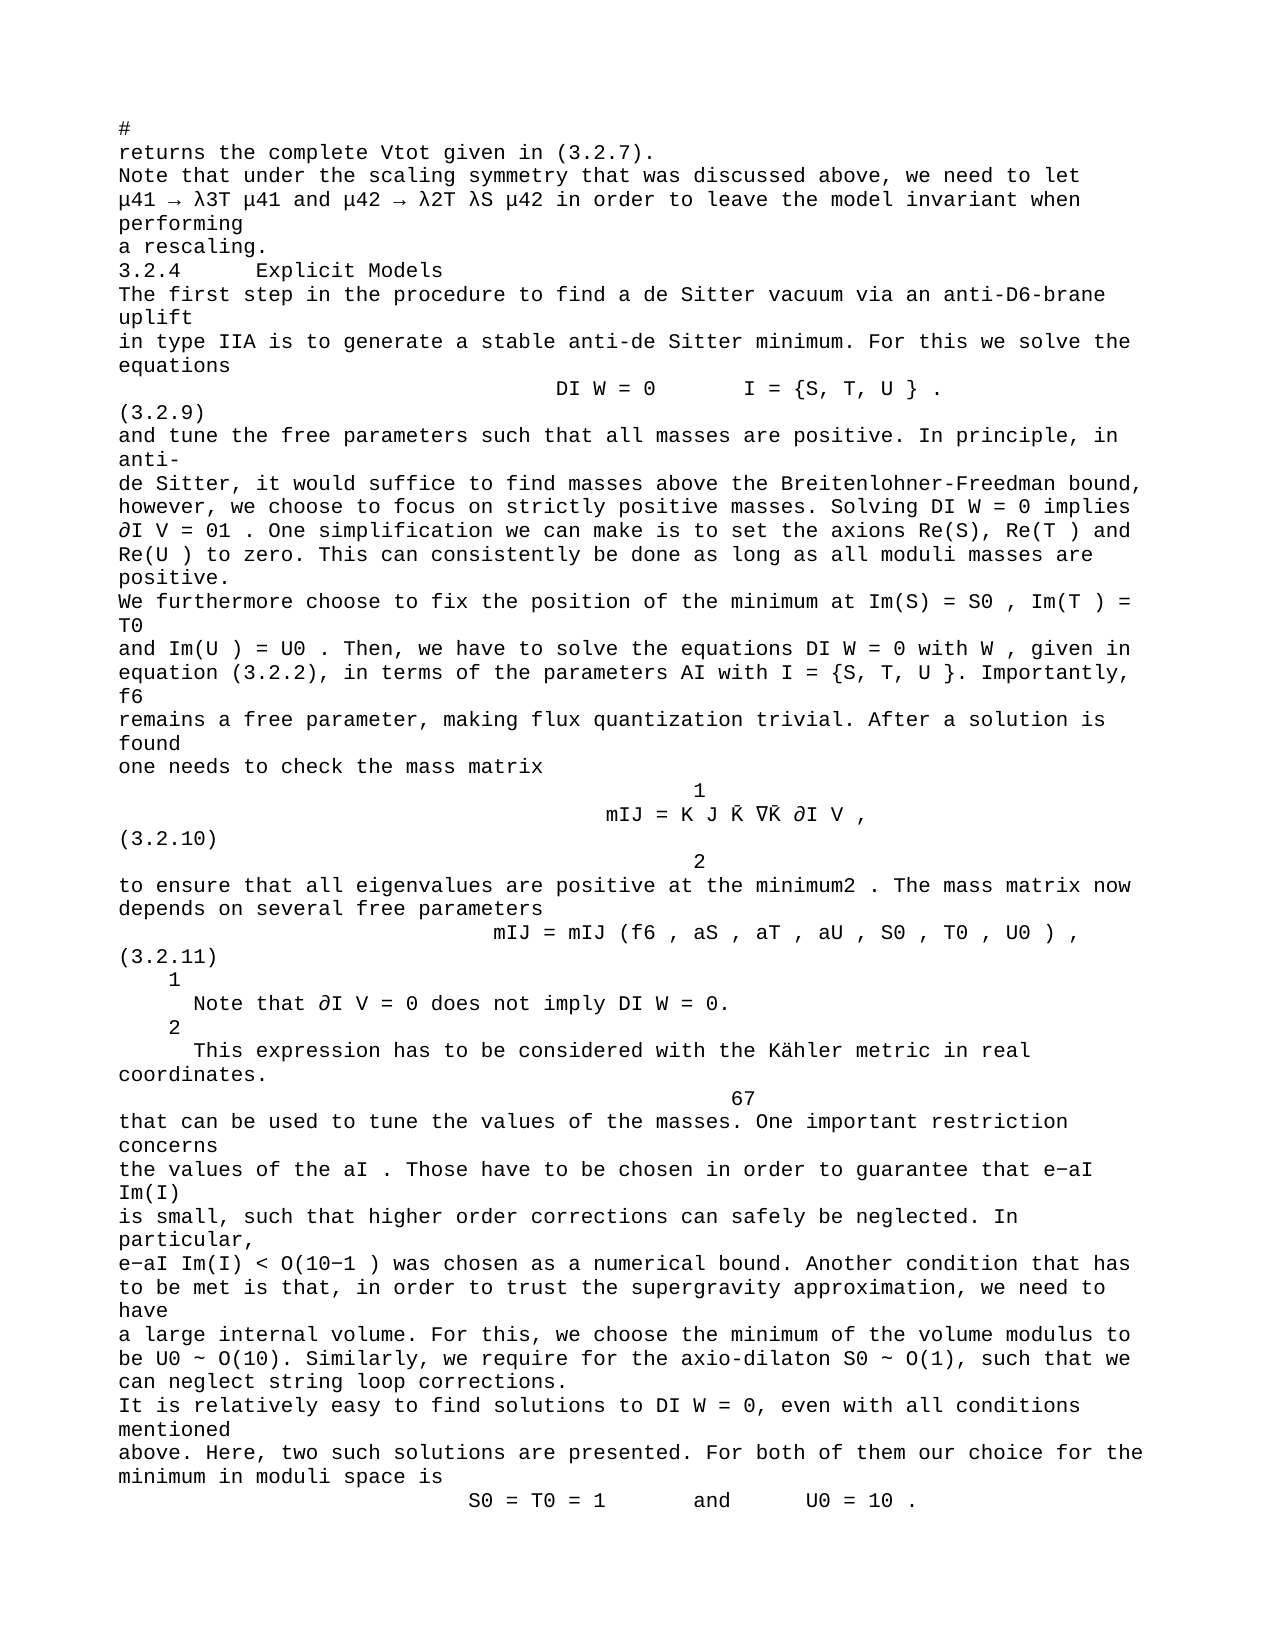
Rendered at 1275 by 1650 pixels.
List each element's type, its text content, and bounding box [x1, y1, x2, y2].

text mIJ = K J K̄ ∇K̄ ∂I V , (3.2.10) [118, 804, 1157, 851]
text This expression has to be considered with the Kähler metric in real coordinates. [118, 1040, 1157, 1088]
text S0 = T0 = 1 and U0 = 10 . [118, 1489, 1157, 1513]
text 67 [118, 1088, 1157, 1111]
text the values of the aI . Those have to be chosen in order to guarantee that e−aI Im(I) [118, 1158, 1157, 1206]
text mIJ = mIJ (f6 , aS , aT , aU , S0 , T0 , U0 ) , (3.2.11) [118, 922, 1157, 969]
text returns the complete Vtot given in (3.2.7). [118, 142, 1157, 165]
text equation (3.2.2), in terms of the parameters AI with I = {S, T, U }. Importantly, f6 [118, 662, 1157, 709]
text Note that under the scaling symmetry that was discussed above, we need to let [118, 165, 1157, 189]
text equations [118, 354, 1157, 378]
text to ensure that all eigenvalues are positive at the minimum2 . The mass matrix now [118, 875, 1157, 898]
text remains a free parameter, making flux quantization trivial. After a solution is found [118, 709, 1157, 757]
text and tune the free parameters such that all masses are positive. In principle, in anti- [118, 426, 1157, 473]
text and Im(U ) = U0 . Then, we have to solve the equations DI W = 0 with W , given in [118, 638, 1157, 662]
text that can be used to tune the values of the masses. One important restriction concerns [118, 1111, 1157, 1158]
text minimum in moduli space is [118, 1466, 1157, 1489]
text 2 [118, 1017, 1157, 1040]
text ̄ # [118, 118, 1157, 142]
text in type IIA is to generate a stable anti-de Sitter minimum. For this we solve the [118, 331, 1157, 354]
text one needs to check the mass matrix [118, 757, 1157, 780]
text de Sitter, it would suffice to find masses above the Breitenlohner-Freedman bound, [118, 473, 1157, 496]
text 3.2.4 Explicit Models [118, 260, 1157, 284]
text Re(U ) to zero. This can consistently be done as long as all moduli masses are positive. [118, 544, 1157, 591]
text 2 [118, 851, 1157, 875]
text ∂I V = 01 . One simplification we can make is to set the axions Re(S), Re(T ) and [118, 520, 1157, 544]
text above. Here, two such solutions are presented. For both of them our choice for the [118, 1442, 1157, 1466]
text 1 [118, 969, 1157, 993]
text The first step in the procedure to find a de Sitter vacuum via an anti-D6-brane uplift [118, 284, 1157, 331]
text e−aI Im(I) < O(10−1 ) was chosen as a numerical bound. Another condition that has [118, 1253, 1157, 1277]
text can neglect string loop corrections. [118, 1371, 1157, 1395]
text to be met is that, in order to trust the supergravity approximation, we need to have [118, 1277, 1157, 1324]
text It is relatively easy to find solutions to DI W = 0, even with all conditions mentioned [118, 1395, 1157, 1442]
text DI W = 0 I = {S, T, U } . (3.2.9) [118, 378, 1157, 426]
text 1 [118, 780, 1157, 804]
text We furthermore choose to fix the position of the minimum at Im(S) = S0 , Im(T ) = T0 [118, 591, 1157, 638]
text Note that ∂I V = 0 does not imply DI W = 0. [118, 993, 1157, 1017]
text a large internal volume. For this, we choose the minimum of the volume modulus to [118, 1324, 1157, 1348]
text be U0 ∼ O(10). Similarly, we require for the axio-dilaton S0 ∼ O(1), such that we [118, 1348, 1157, 1371]
text a rescaling. [118, 236, 1157, 260]
text however, we choose to focus on strictly positive masses. Solving DI W = 0 implies [118, 496, 1157, 520]
text μ41 → λ3T μ41 and μ42 → λ2T λS μ42 in order to leave the model invariant when performing [118, 189, 1157, 236]
text is small, such that higher order corrections can safely be neglected. In particular, [118, 1206, 1157, 1253]
text depends on several free parameters [118, 898, 1157, 922]
